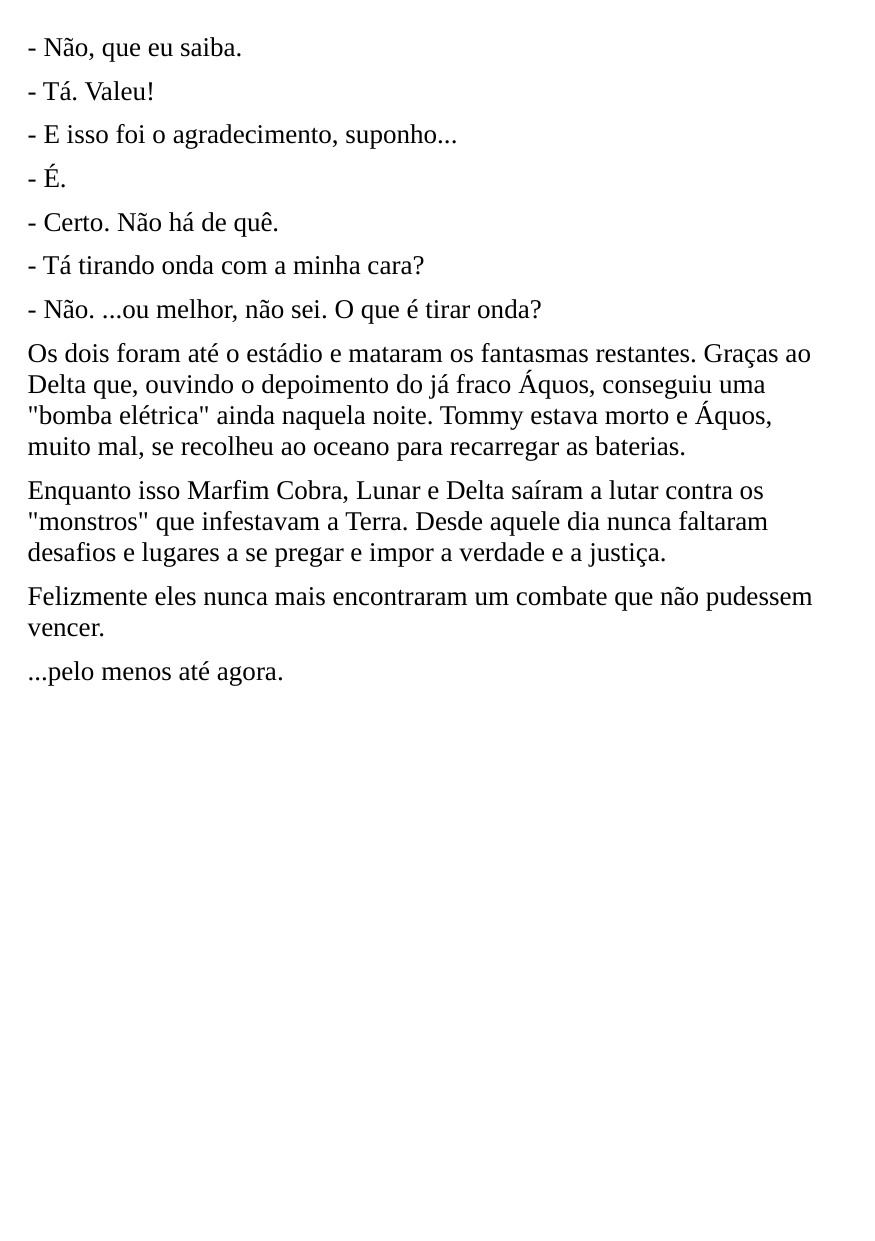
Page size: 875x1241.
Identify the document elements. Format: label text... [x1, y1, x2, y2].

text - É. [27, 162, 832, 193]
text - Não. ...ou melhor, não sei. O que é tirar onda? [27, 293, 832, 324]
text - E isso foi o agradecimento, suponho... [27, 118, 832, 150]
text - Tá. Valeu! [27, 75, 832, 106]
text Os dois foram até o estádio e mataram os fantasmas restantes. Graças ao Delta que, ouvindo o depoimento do já fraco Áquos, conseguiu uma "bomba elétrica" ainda naquela noite. Tommy estava morto e Áquos, muito mal, se recolheu ao oceano para recarregar as baterias. [27, 337, 832, 461]
text Felizmente eles nunca mais encontraram um combate que não pudessem vencer. [27, 580, 832, 642]
text - Tá tirando onda com a minha cara? [27, 249, 832, 281]
text ...pelo menos até agora. [27, 654, 832, 686]
text - Não, que eu saiba. [27, 31, 832, 62]
text - Certo. Não há de quê. [27, 206, 832, 237]
text Enquanto isso Marfim Cobra, Lunar e Delta saíram a lutar contra os "monstros" que infestavam a Terra. Desde aquele dia nunca faltaram desafios e lugares a se pregar e impor a verdade e a justiça. [27, 474, 832, 567]
